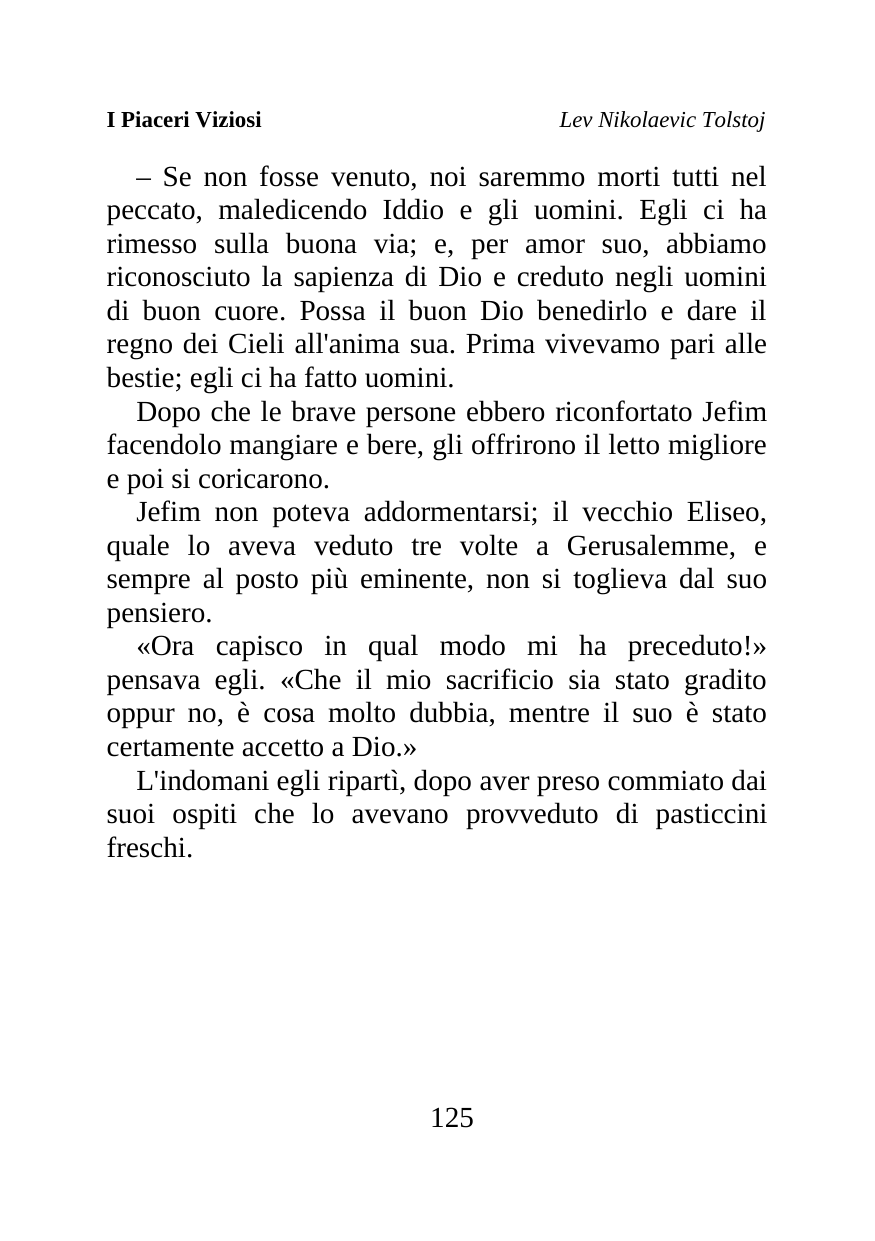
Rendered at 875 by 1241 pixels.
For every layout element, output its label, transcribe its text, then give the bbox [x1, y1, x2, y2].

text Jefim non poteva addormentarsi; il vecchio Eliseo, quale lo aveva veduto tre volte a Gerusalemme, e sempre al posto più eminente, non si toglieva dal suo pensiero. [106, 494, 768, 628]
text «Ora capisco in qual modo mi ha preceduto!» pensava egli. «Che il mio sacrificio sia stato gradito oppur no, è cosa molto dubbia, mentre il suo è stato certamente accetto a Dio.» [106, 628, 768, 763]
text L'indomani egli ripartì, dopo aver preso commiato dai suoi ospiti che lo avevano provveduto di pasticcini freschi. [106, 763, 768, 863]
text Dopo che le brave persone ebbero riconfortato Jefim facendolo mangiare e bere, gli offrirono il letto migliore e poi si coricarono. [106, 394, 768, 494]
text – Se non fosse venuto, noi saremmo morti tutti nel peccato, maledicendo Iddio e gli uomini. Egli ci ha rimesso sulla buona via; e, per amor suo, abbiamo riconosciuto la sapienza di Dio e creduto negli uomini di buon cuore. Possa il buon Dio benedirlo e dare il regno dei Cieli all'anima sua. Prima vivevamo pari alle bestie; egli ci ha fatto uomini. [106, 159, 768, 394]
